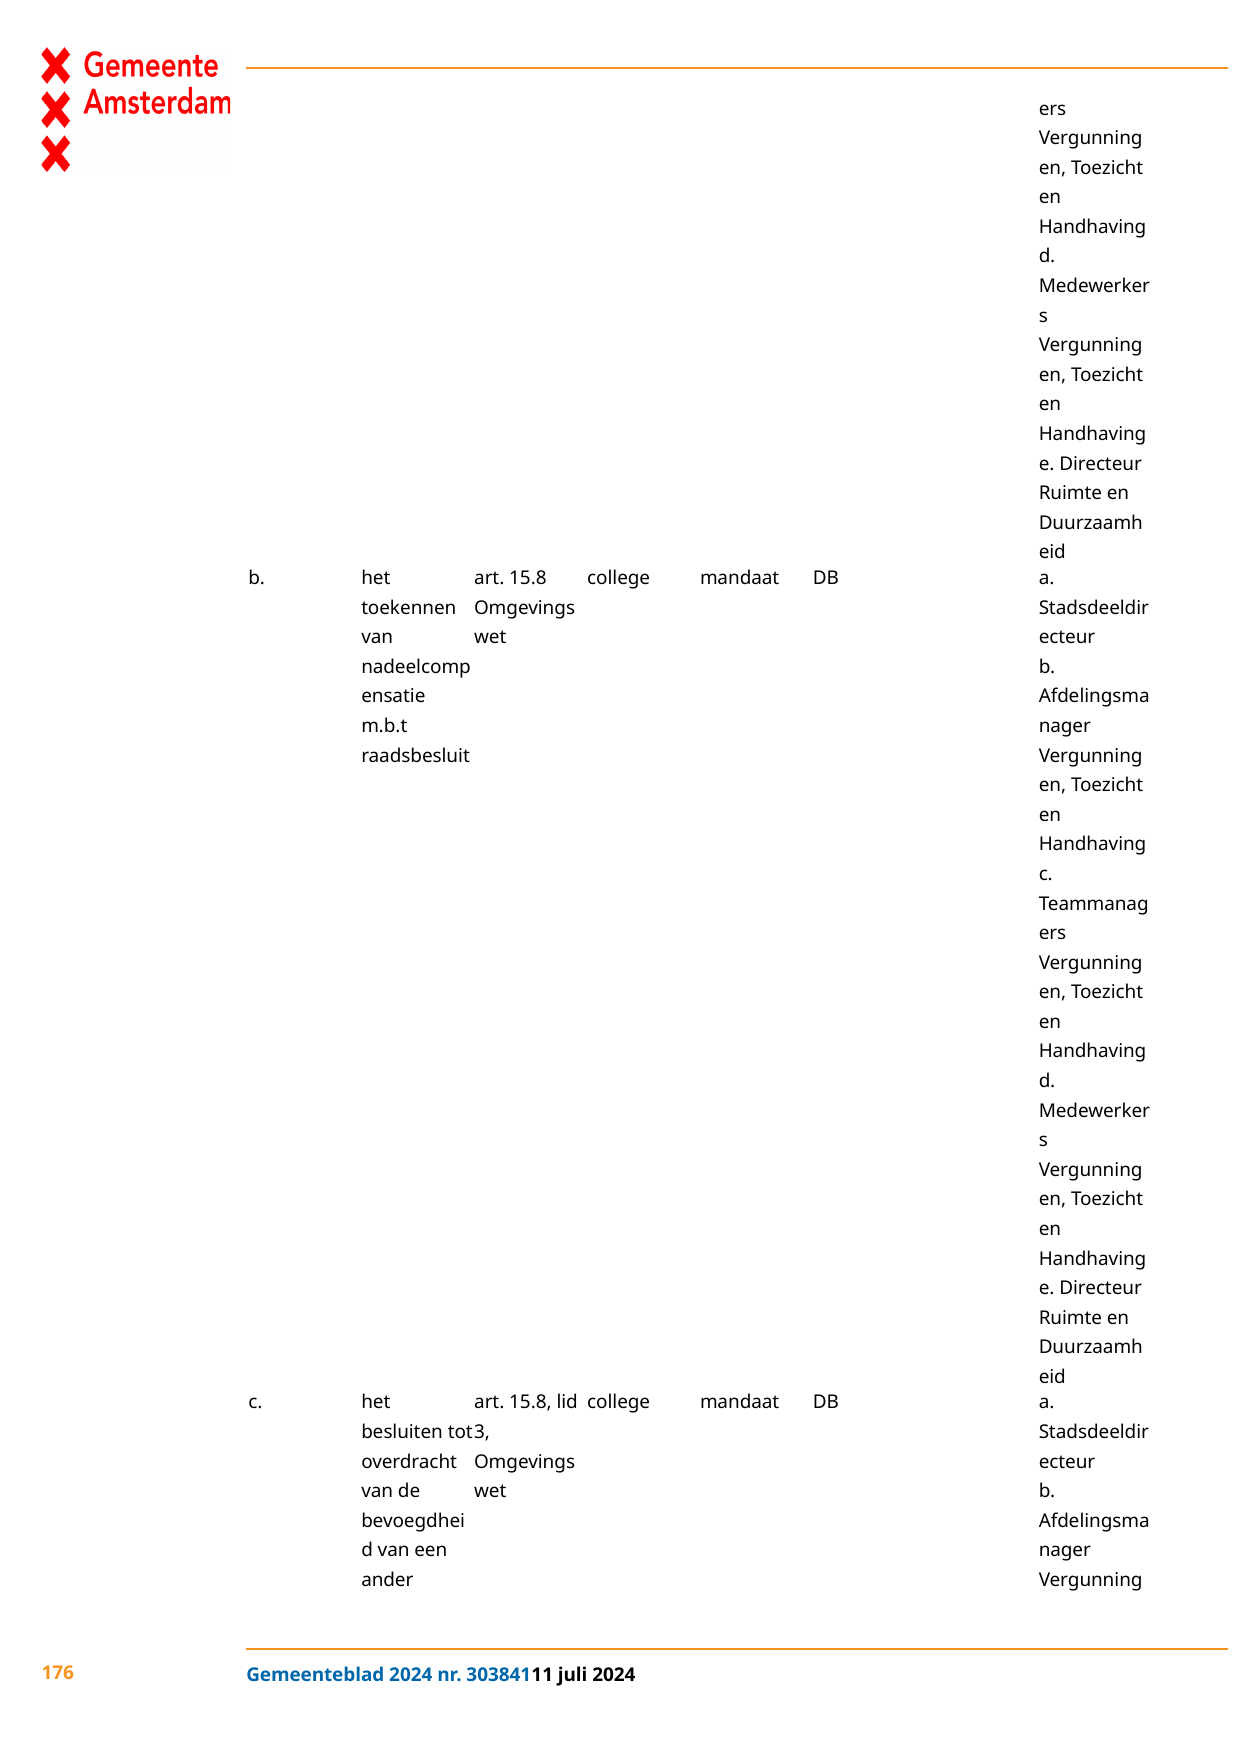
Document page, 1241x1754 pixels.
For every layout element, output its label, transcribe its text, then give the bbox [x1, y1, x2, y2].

table_cell c. [248, 1389, 361, 1592]
table_cell [361, 95, 474, 564]
table_cell [700, 95, 813, 564]
table_cell DB [813, 564, 926, 1389]
table_cell college [587, 1389, 700, 1592]
table_cell b. [248, 564, 361, 1389]
table_cell art. 15.8 Omgevingswet [474, 564, 587, 1389]
table_cell a. Stadsdeeldirecteur b. Afdelingsmanager Vergunning [1039, 1389, 1152, 1592]
table_cell [926, 1389, 1038, 1592]
table_cell DB [813, 1389, 926, 1592]
table_cell mandaat [700, 564, 813, 1389]
table_cell [926, 564, 1038, 1389]
table_cell het besluiten tot overdracht van de bevoegdheid van een ander [361, 1389, 474, 1592]
table_cell [474, 95, 587, 564]
picture [41, 47, 231, 172]
table_cell mandaat [700, 1389, 813, 1592]
table_cell [587, 95, 700, 564]
table_cell art. 15.8, lid 3, Omgevingswet [474, 1389, 587, 1592]
table_cell ers Vergunningen, Toezicht en Handhaving d. Medewerkers Vergunningen, Toezicht en Handhaving e. Directeur Ruimte en Duurzaamheid [1039, 95, 1152, 564]
table_cell [926, 95, 1038, 564]
table_cell a. Stadsdeeldirecteur b. Afdelingsmanager Vergunningen, Toezicht en Handhaving c. Teammanagers Vergunningen, Toezicht en Handhaving d. Medewerkers Vergunningen, Toezicht en Handhaving e. Directeur Ruimte en Duurzaamheid [1039, 564, 1152, 1389]
table_cell college [587, 564, 700, 1389]
table_cell het toekennen van nadeelcompensatie m.b.t raadsbesluit [361, 564, 474, 1389]
table_cell [248, 95, 361, 564]
table_cell [813, 95, 926, 564]
